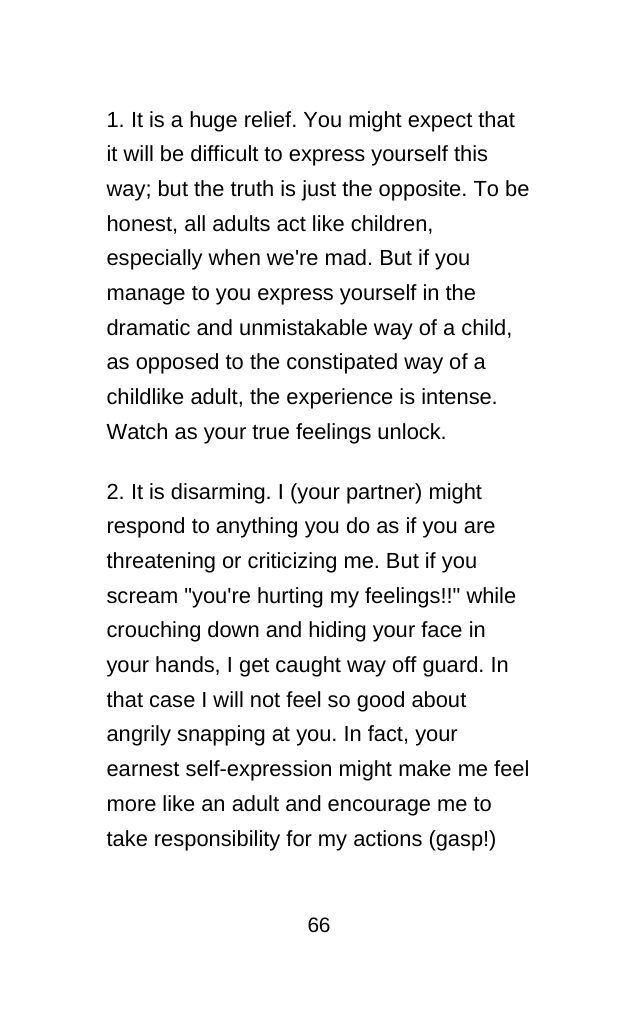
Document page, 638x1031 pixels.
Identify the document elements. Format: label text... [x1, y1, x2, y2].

text 1. It is a huge relief. You might expect that it will be difficult to express yourself this way; but the truth is just the opposite. To be honest, all adults act like children, especially when we're mad. But if you manage to you express yourself in the dramatic and unmistakable way of a child, as opposed to the constipated way of a childlike adult, the experience is intense. Watch as your true feelings unlock. [106, 106, 531, 444]
text 2. It is disarming. I (your partner) might respond to anything you do as if you are threatening or criticizing me. But if you scream "you're hurting my feelings!!" while crouching down and hiding your face in your hands, I get caught way off guard. In that case I will not feel so good about angrily snapping at you. In fact, your earnest self-expression might make me feel more like an adult and encourage me to take responsibility for my actions (gasp!) [106, 478, 531, 851]
